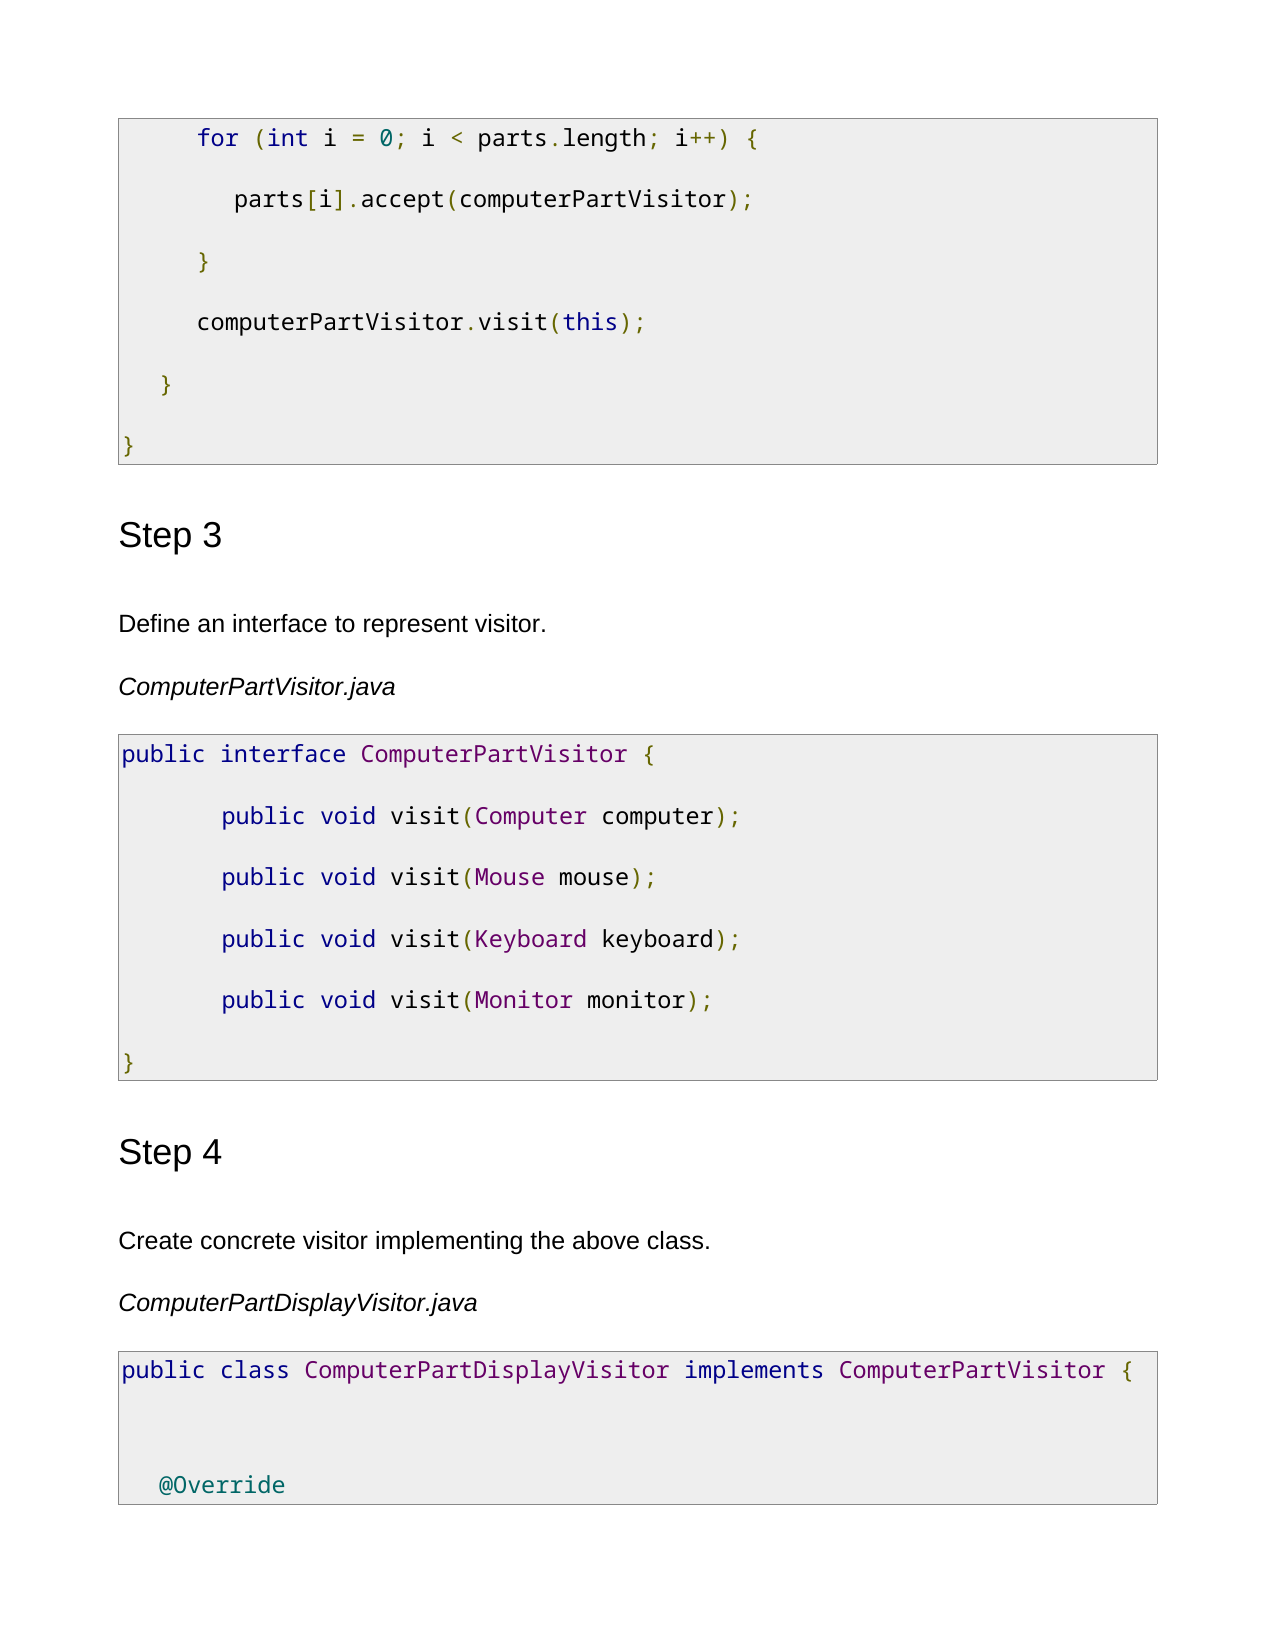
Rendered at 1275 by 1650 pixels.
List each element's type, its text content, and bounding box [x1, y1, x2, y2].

text Define an interface to represent visitor. [118, 609, 1157, 638]
text public interface ComputerPartVisitor { [119, 735, 1157, 769]
text computerPartVisitor.visit(this); [119, 302, 1157, 338]
text ComputerPartDisplayVisitor.java [118, 1288, 1157, 1317]
text public void visit(Keyboard keyboard); [119, 919, 1157, 954]
text ComputerPartVisitor.java [118, 672, 1157, 701]
text for (int i = 0; i < parts.length; i++) { [119, 119, 1157, 153]
text } [119, 425, 1157, 464]
text public void visit(Monitor monitor); [119, 980, 1157, 1015]
text public class ComputerPartDisplayVisitor implements ComputerPartVisitor { [119, 1352, 1157, 1386]
text public void visit(Mouse mouse); [119, 857, 1157, 892]
text parts[i].accept(computerPartVisitor); [119, 179, 1157, 215]
text Create concrete visitor implementing the above class. [118, 1226, 1157, 1254]
text public void visit(Computer computer); [119, 796, 1157, 831]
subtitle Step 3 [118, 514, 1157, 556]
text @Override [119, 1465, 1157, 1504]
text } [119, 241, 1157, 276]
text } [119, 1042, 1157, 1080]
text } [119, 364, 1157, 399]
subtitle Step 4 [118, 1130, 1157, 1172]
